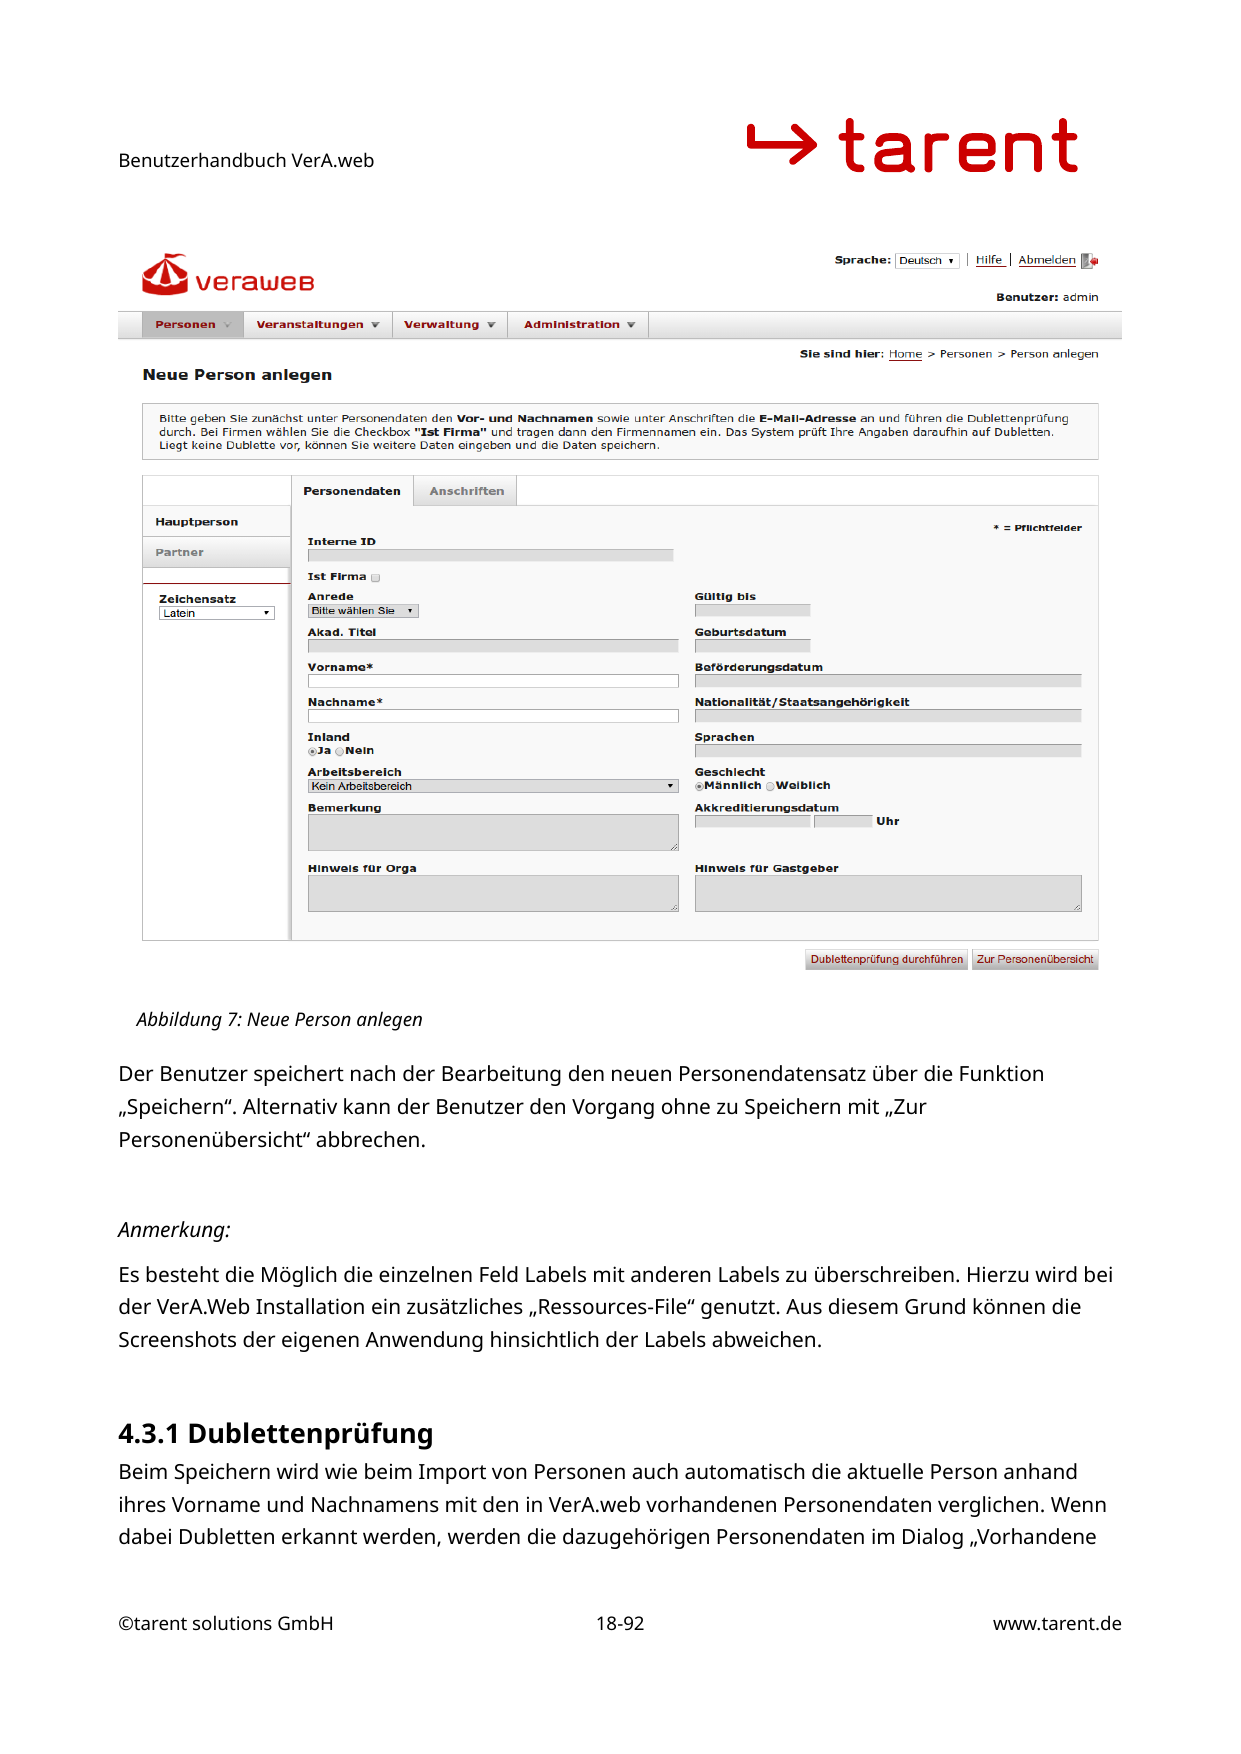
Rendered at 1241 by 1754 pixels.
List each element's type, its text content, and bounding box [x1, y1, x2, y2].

text Der Benutzer speichert nach der Bearbeitung den neuen Personendatensatz über die Funktion „Speichern“. Alternativ kann der Benutzer den Vorgang ohne zu Speichern mit „Zur Personenübersicht“ abbrechen. [118, 979, 1122, 1153]
text Abbildung 7: Neue Person anlegen [137, 979, 1103, 1032]
text Anmerkung: [118, 1215, 1122, 1243]
text Beim Speichern wird wie beim Import von Personen auch automatisch die aktuelle Person anhand ihres Vorname und Nachnamens mit den in VerA.web vorhandenen Personendaten verglichen. Wenn dabei Dubletten erkannt werden, werden die dazugehörigen Personendaten im Dialog „Vorhandene [118, 1457, 1122, 1551]
subtitle Dublettenprüfung [118, 1415, 1122, 1452]
text Es besteht die Möglich die einzelnen Feld Labels mit anderen Labels zu überschreiben. Hierzu wird bei der VerA.Web Installation ein zusätzliches „Ressources-File“ genutzt. Aus diesem Grund können die Screenshots der eigenen Anwendung hinsichtlich der Labels abweichen. [118, 1260, 1122, 1353]
picture [118, 249, 1122, 979]
text [118, 232, 1122, 249]
